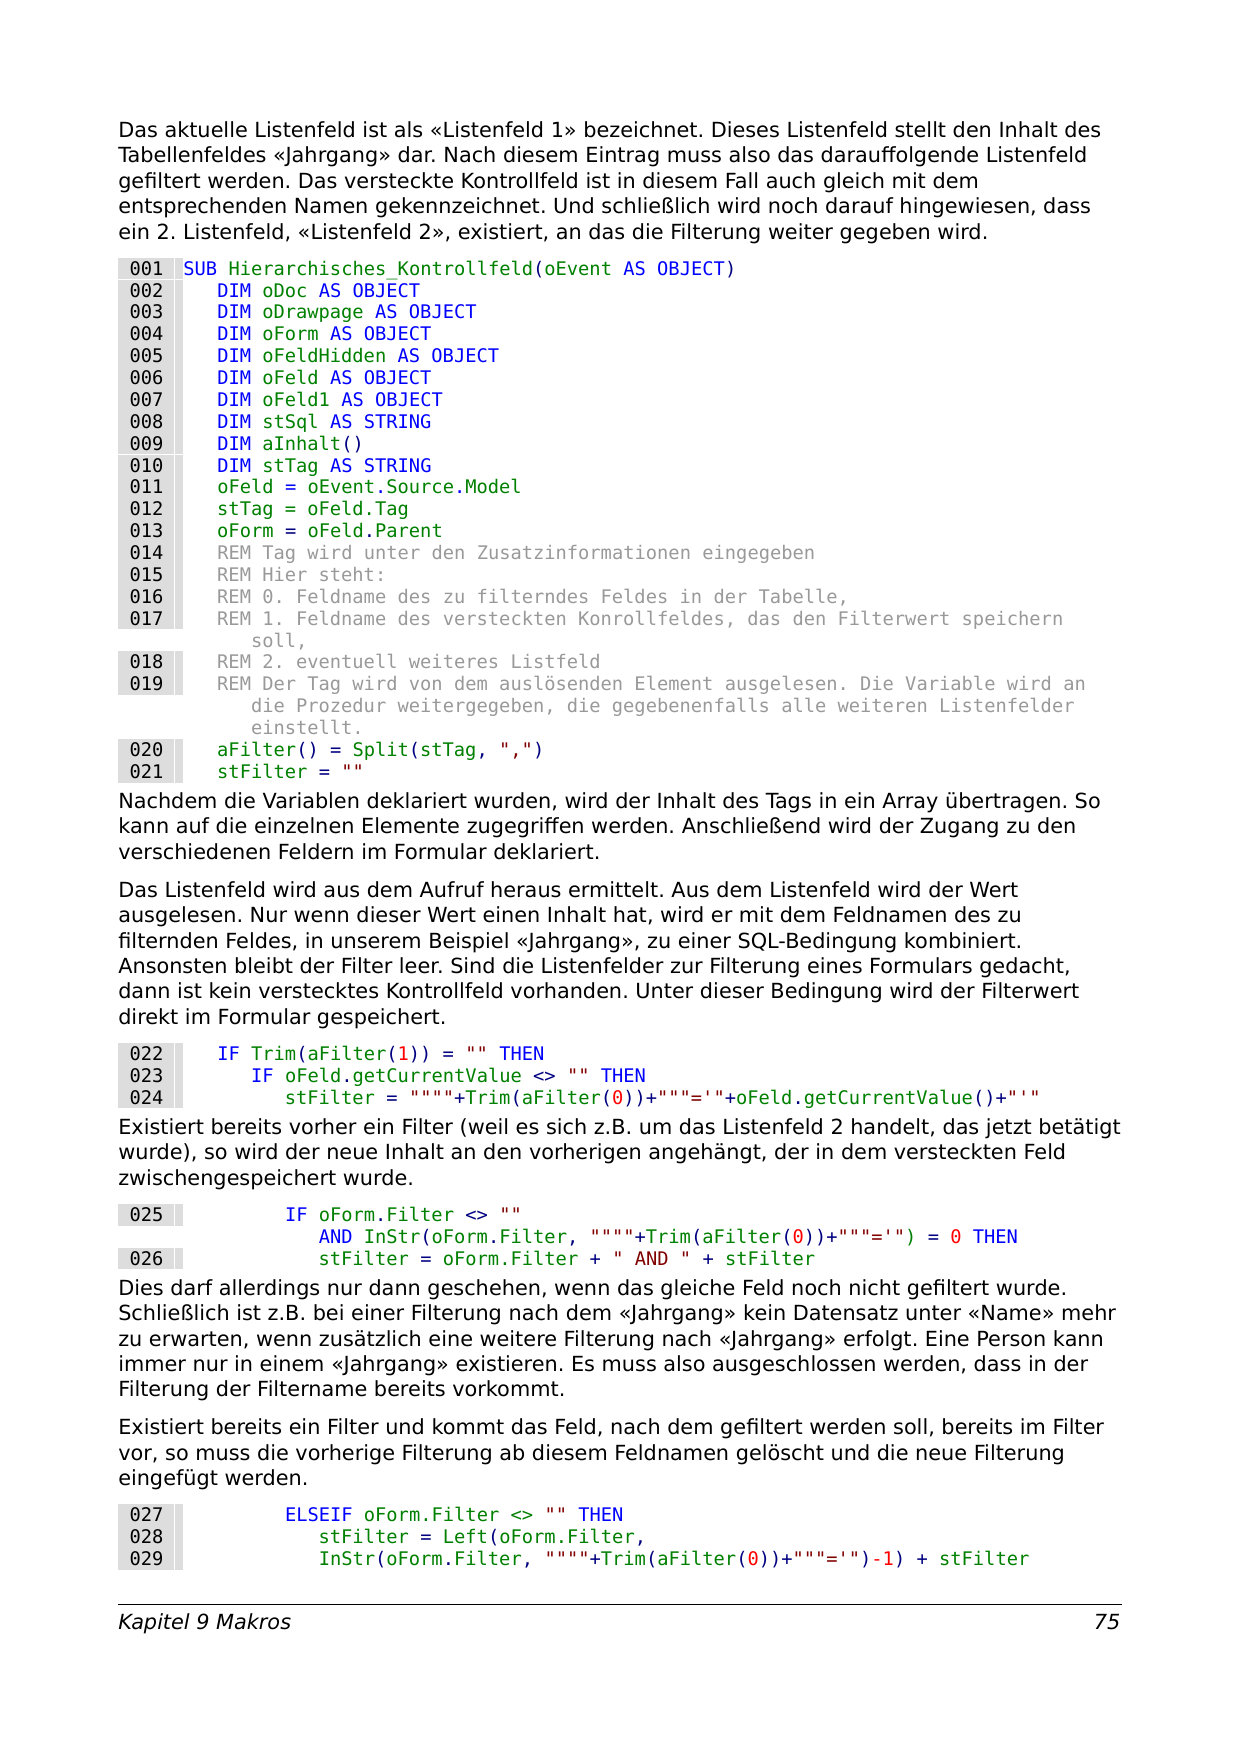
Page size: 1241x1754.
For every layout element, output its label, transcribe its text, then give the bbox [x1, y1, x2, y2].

text Nachdem die Variablen deklariert wurden, wird der Inhalt des Tags in ein Array übertragen. So kann auf die einzelnen Elemente zugegriffen werden. Anschließend wird der Zugang zu den verschiedenen Feldern im Formular deklariert. [118, 789, 1122, 864]
list aFilter() = Split(stTag, ",") [183, 739, 1122, 761]
list stTag = oFeld.Tag [183, 498, 1122, 520]
list ELSEIF oForm.Filter <> "" THEN [183, 1504, 1122, 1526]
list REM Hier steht: [183, 564, 1122, 586]
list REM 1. Feldname des versteckten Konrollfeldes, das den Filterwert speichern soll, [118, 608, 1122, 651]
list DIM oDoc AS OBJECT [118, 279, 1122, 301]
text Existiert bereits ein Filter und kommt das Feld, nach dem gefiltert werden soll, bereits im Filter vor, so muss die vorherige Filterung ab diesem Feldnamen gelöscht und die neue Filterung eingefügt werden. [118, 1415, 1122, 1491]
list IF oFeld.getCurrentValue <> "" THEN [183, 1065, 1122, 1087]
list oFeld = oEvent.Source.Model [183, 476, 1122, 498]
list DIM oFeld AS OBJECT [183, 367, 1122, 389]
list DIM aInhalt() [183, 433, 1122, 454]
list DIM stSql AS STRING [183, 411, 1122, 433]
list IF Trim(aFilter(1)) = "" THEN [183, 1043, 1122, 1065]
list DIM oDrawpage AS OBJECT [183, 301, 1122, 323]
list SUB Hierarchisches_Kontrollfeld(oEvent AS OBJECT) [183, 258, 1122, 279]
list REM Der Tag wird von dem auslösenden Element ausgelesen. Die Variable wird an die Prozedur weitergegeben, die gegebenenfalls alle weiteren Listenfelder einstellt. [118, 673, 1122, 739]
list REM Tag wird unter den Zusatzinformationen eingegeben [183, 542, 1122, 564]
list REM 0. Feldname des zu filterndes Feldes in der Tabelle, [183, 586, 1122, 608]
list stFilter = Left(oForm.Filter, [183, 1526, 1122, 1548]
text Dies darf allerdings nur dann geschehen, wenn das gleiche Feld noch nicht gefiltert wurde. Schließlich ist z.B. bei einer Filterung nach dem «Jahrgang» kein Datensatz unter «Name» mehr zu erwarten, wenn zusätzlich eine weitere Filterung nach «Jahrgang» erfolgt. Eine Person kann immer nur in einem «Jahrgang» existieren. Es muss also ausgeschlossen werden, dass in der Filterung der Filtername bereits vorkommt. [118, 1276, 1122, 1402]
list DIM oFeld1 AS OBJECT [183, 389, 1122, 411]
text Das aktuelle Listenfeld ist als «Listenfeld 1» bezeichnet. Dieses Listenfeld stellt den Inhalt des Tabellenfeldes «Jahrgang» dar. Nach diesem Eintrag muss also das darauffolgende Listenfeld gefiltert werden. Das versteckte Kontrollfeld ist in diesem Fall auch gleich mit dem entsprechenden Namen gekennzeichnet. Und schließlich wird noch darauf hingewiesen, dass ein 2. Listenfeld, «Listenfeld 2», existiert, an das die Filterung weiter gegeben wird. [118, 118, 1122, 244]
list IF oForm.Filter <> "" AND InStr(oForm.Filter, """"+Trim(aFilter(0))+"""='") = 0 THEN [118, 1204, 1122, 1247]
list DIM stTag AS STRING [118, 454, 1122, 476]
list DIM oForm AS OBJECT [183, 323, 1122, 345]
text Das Listenfeld wird aus dem Aufruf heraus ermittelt. Aus dem Listenfeld wird der Wert ausgelesen. Nur wenn dieser Wert einen Inhalt hat, wird er mit dem Feldnamen des zu filternden Feldes, in unserem Beispiel «Jahrgang», zu einer SQL-Bedingung kombiniert. Ansonsten bleibt der Filter leer. Sind die Listenfelder zur Filterung eines Formulars gedacht, dann ist kein verstecktes Kontrollfeld vorhanden. Unter dieser Bedingung wird der Filterwert direkt im Formular gespeichert. [118, 878, 1122, 1029]
text Existiert bereits vorher ein Filter (weil es sich z.B. um das Listenfeld 2 handelt, das jetzt betätigt wurde), so wird der neue Inhalt an den vorherigen angehängt, der in dem versteckten Feld zwischengespeichert wurde. [118, 1115, 1122, 1190]
list stFilter = oForm.Filter + " AND " + stFilter [118, 1247, 1122, 1269]
list REM 2. eventuell weiteres Listfeld [183, 651, 1122, 673]
list DIM oFeldHidden AS OBJECT [183, 345, 1122, 367]
list stFilter = "" [183, 761, 1122, 783]
list oForm = oFeld.Parent [183, 520, 1122, 542]
list InStr(oForm.Filter, """"+Trim(aFilter(0))+"""='")-1) + stFilter [183, 1548, 1122, 1570]
list stFilter = """"+Trim(aFilter(0))+"""='"+oFeld.getCurrentValue()+"'" [183, 1087, 1122, 1108]
